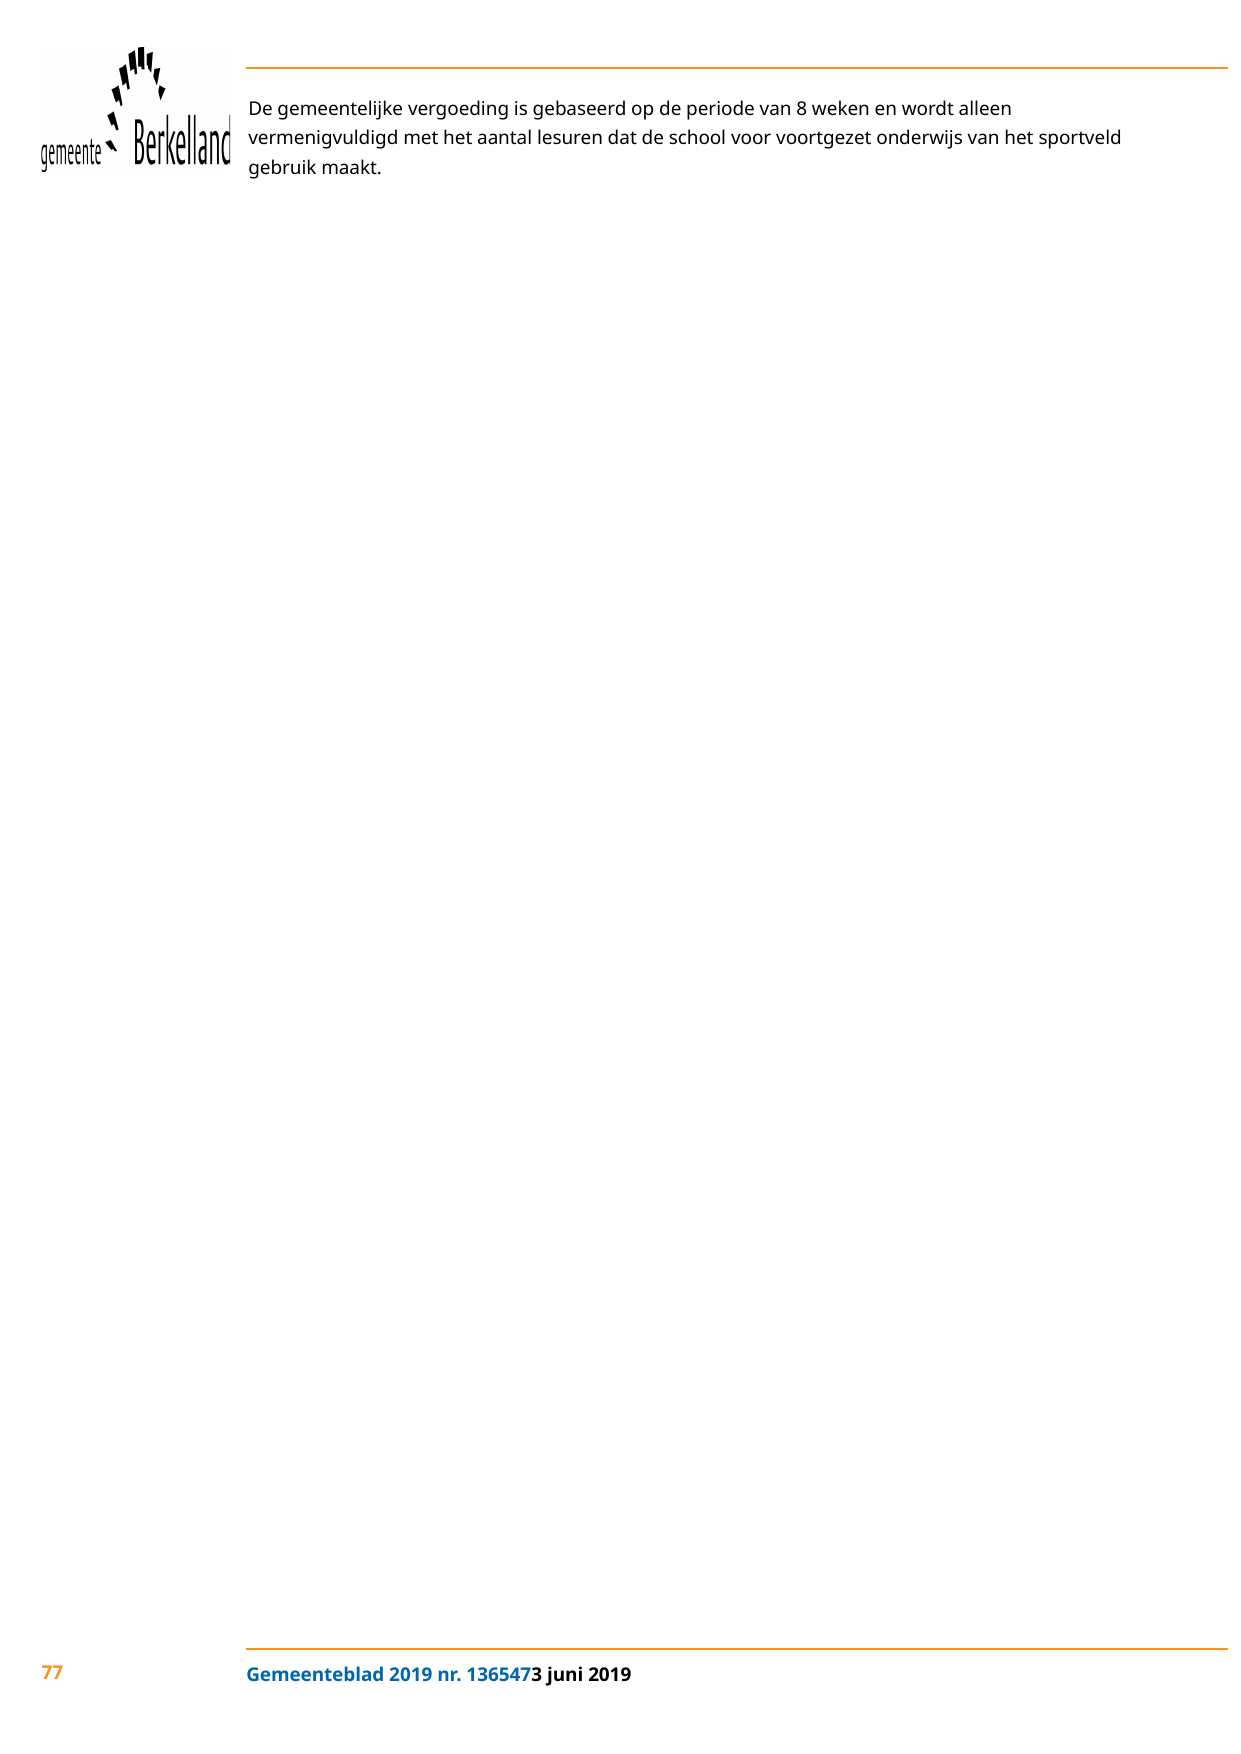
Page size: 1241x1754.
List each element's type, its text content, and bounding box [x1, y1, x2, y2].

picture [41, 47, 231, 172]
text De gemeentelijke vergoeding is gebaseerd op de periode van 8 weken en wordt alleen vermenigvuldigd met het aantal lesuren dat de school voor voortgezet onderwijs van het sportveld gebruik maakt. [248, 95, 1152, 180]
